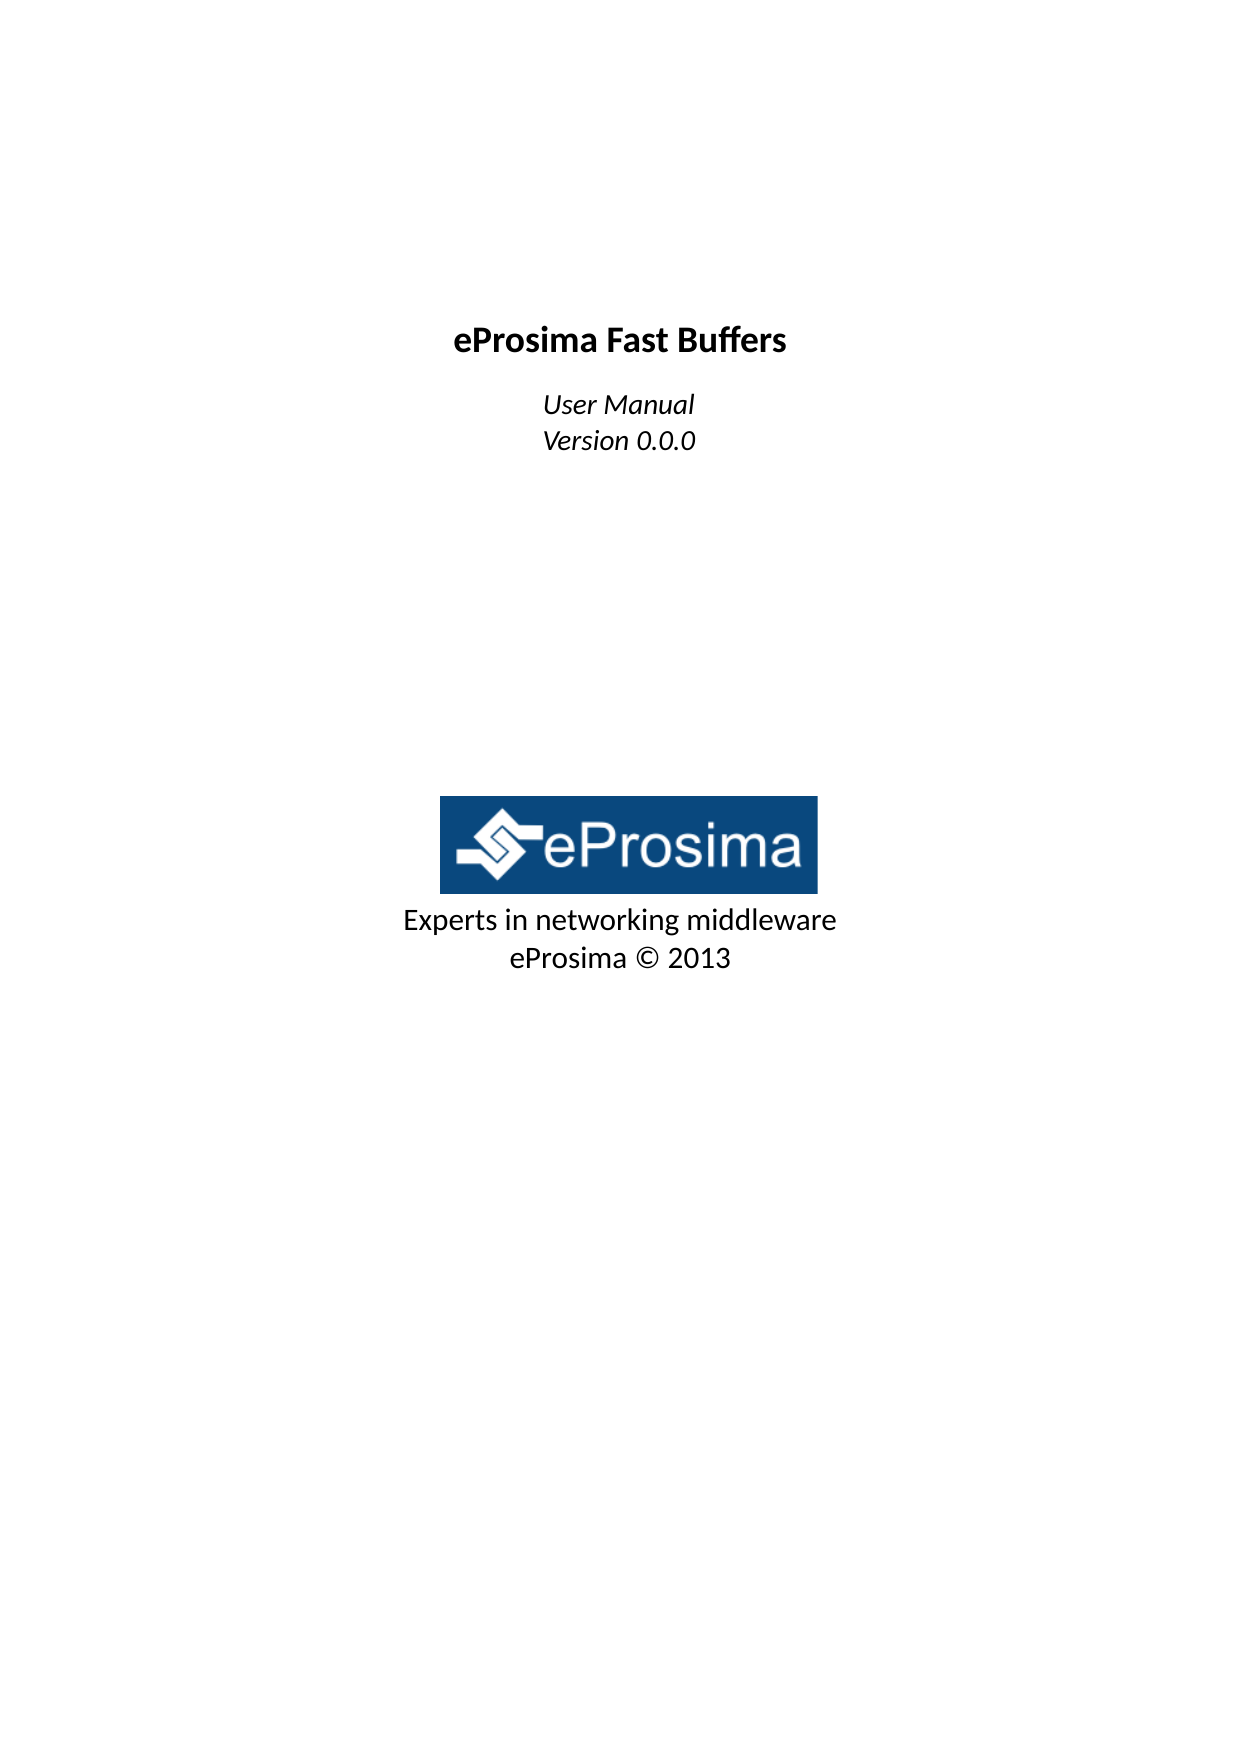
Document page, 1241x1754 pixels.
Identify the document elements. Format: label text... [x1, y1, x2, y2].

title eProsima Fast Buffers [118, 316, 1122, 361]
picture [440, 796, 818, 894]
subtitle User Manual Version 0.0.0 [118, 386, 1122, 458]
text Experts in networking middleware eProsima © 2013 [118, 900, 1122, 977]
